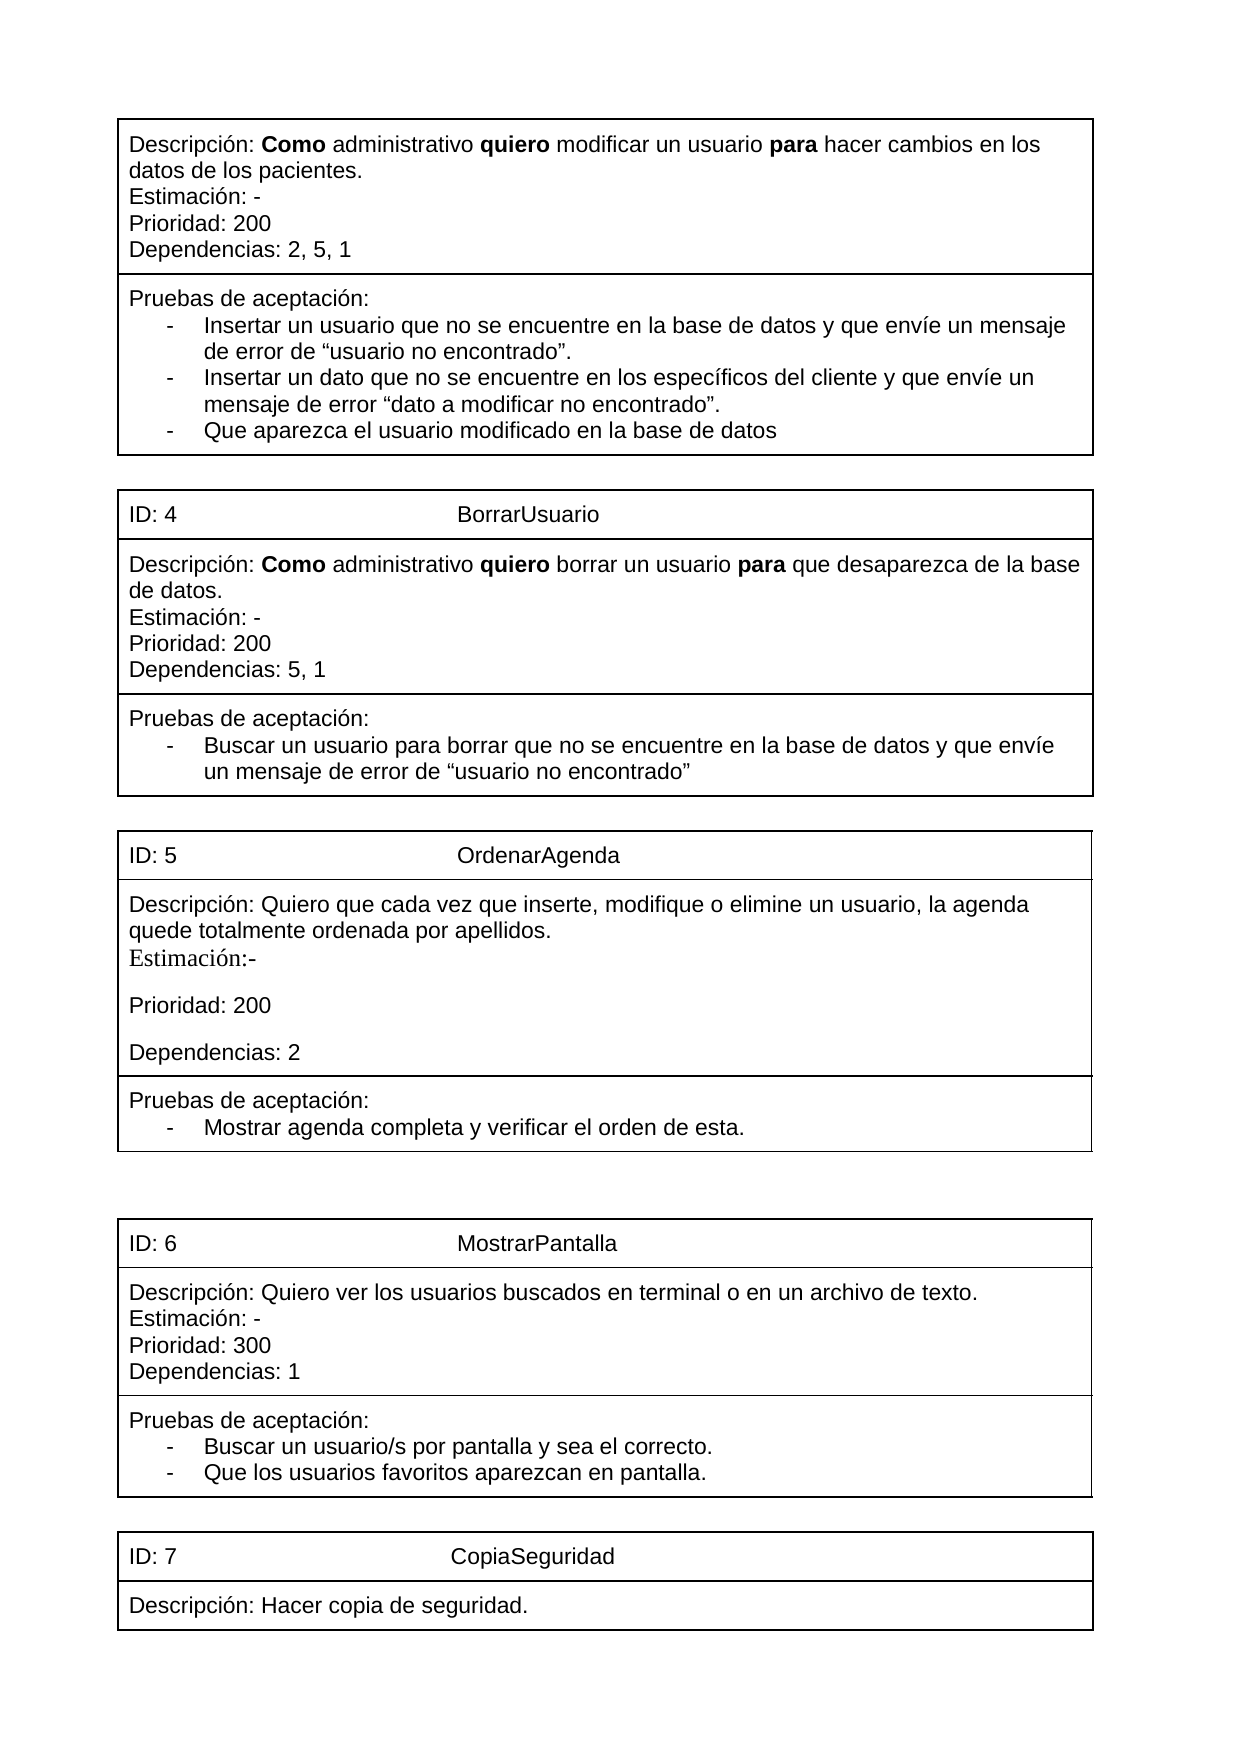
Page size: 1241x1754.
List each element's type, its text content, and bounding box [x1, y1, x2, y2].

table_cell Descripción: Como administrativo quiero modificar un usuario para hacer cambios en los datos de los pacientes. Estimación: - Prioridad: 200 Dependencias: 2, 5, 1 [119, 120, 1092, 273]
table_cell Pruebas de aceptación: Mostrar agenda completa y verificar el orden de esta. [119, 1077, 1091, 1151]
table_header ID: 6 MostrarPantalla [119, 1220, 1091, 1267]
table_cell Descripción: Como administrativo quiero borrar un usuario para que desaparezca de la base de datos. Estimación: - Prioridad: 200 Dependencias: 5, 1 [119, 540, 1092, 693]
table_cell Descripción: Quiero que cada vez que inserte, modifique o elimine un usuario, la agenda quede totalmente ordenada por apellidos. Estimación:- Prioridad: 200 Dependencias: 2 [119, 880, 1091, 1075]
table_cell Pruebas de aceptación: Buscar un usuario para borrar que no se encuentre en la base de datos y que envíe un mensaje de error de “usuario no encontrado” [119, 695, 1092, 795]
table_header ID: 4 BorrarUsuario [119, 491, 1092, 538]
table_header ID: 5 OrdenarAgenda [119, 832, 1091, 879]
table_cell Pruebas de aceptación: Insertar un usuario que no se encuentre en la base de datos y que envíe un mensaje de error de “usuario no encontrado”. Insertar un dato que no se encuentre en los específicos del cliente y que envíe un mensaje de error “dato a modificar no encontrado”. Que aparezca el usuario modificado en la base de datos [119, 275, 1092, 454]
table_header ID: 7 CopiaSeguridad [119, 1533, 1092, 1580]
table_cell Descripción: Quiero ver los usuarios buscados en terminal o en un archivo de texto. Estimación: - Prioridad: 300 Dependencias: 1 [119, 1268, 1091, 1395]
table_cell Descripción: Hacer copia de seguridad. [119, 1582, 1092, 1629]
table_cell Pruebas de aceptación: Buscar un usuario/s por pantalla y sea el correcto. Que los usuarios favoritos aparezcan en pantalla. [119, 1396, 1091, 1496]
